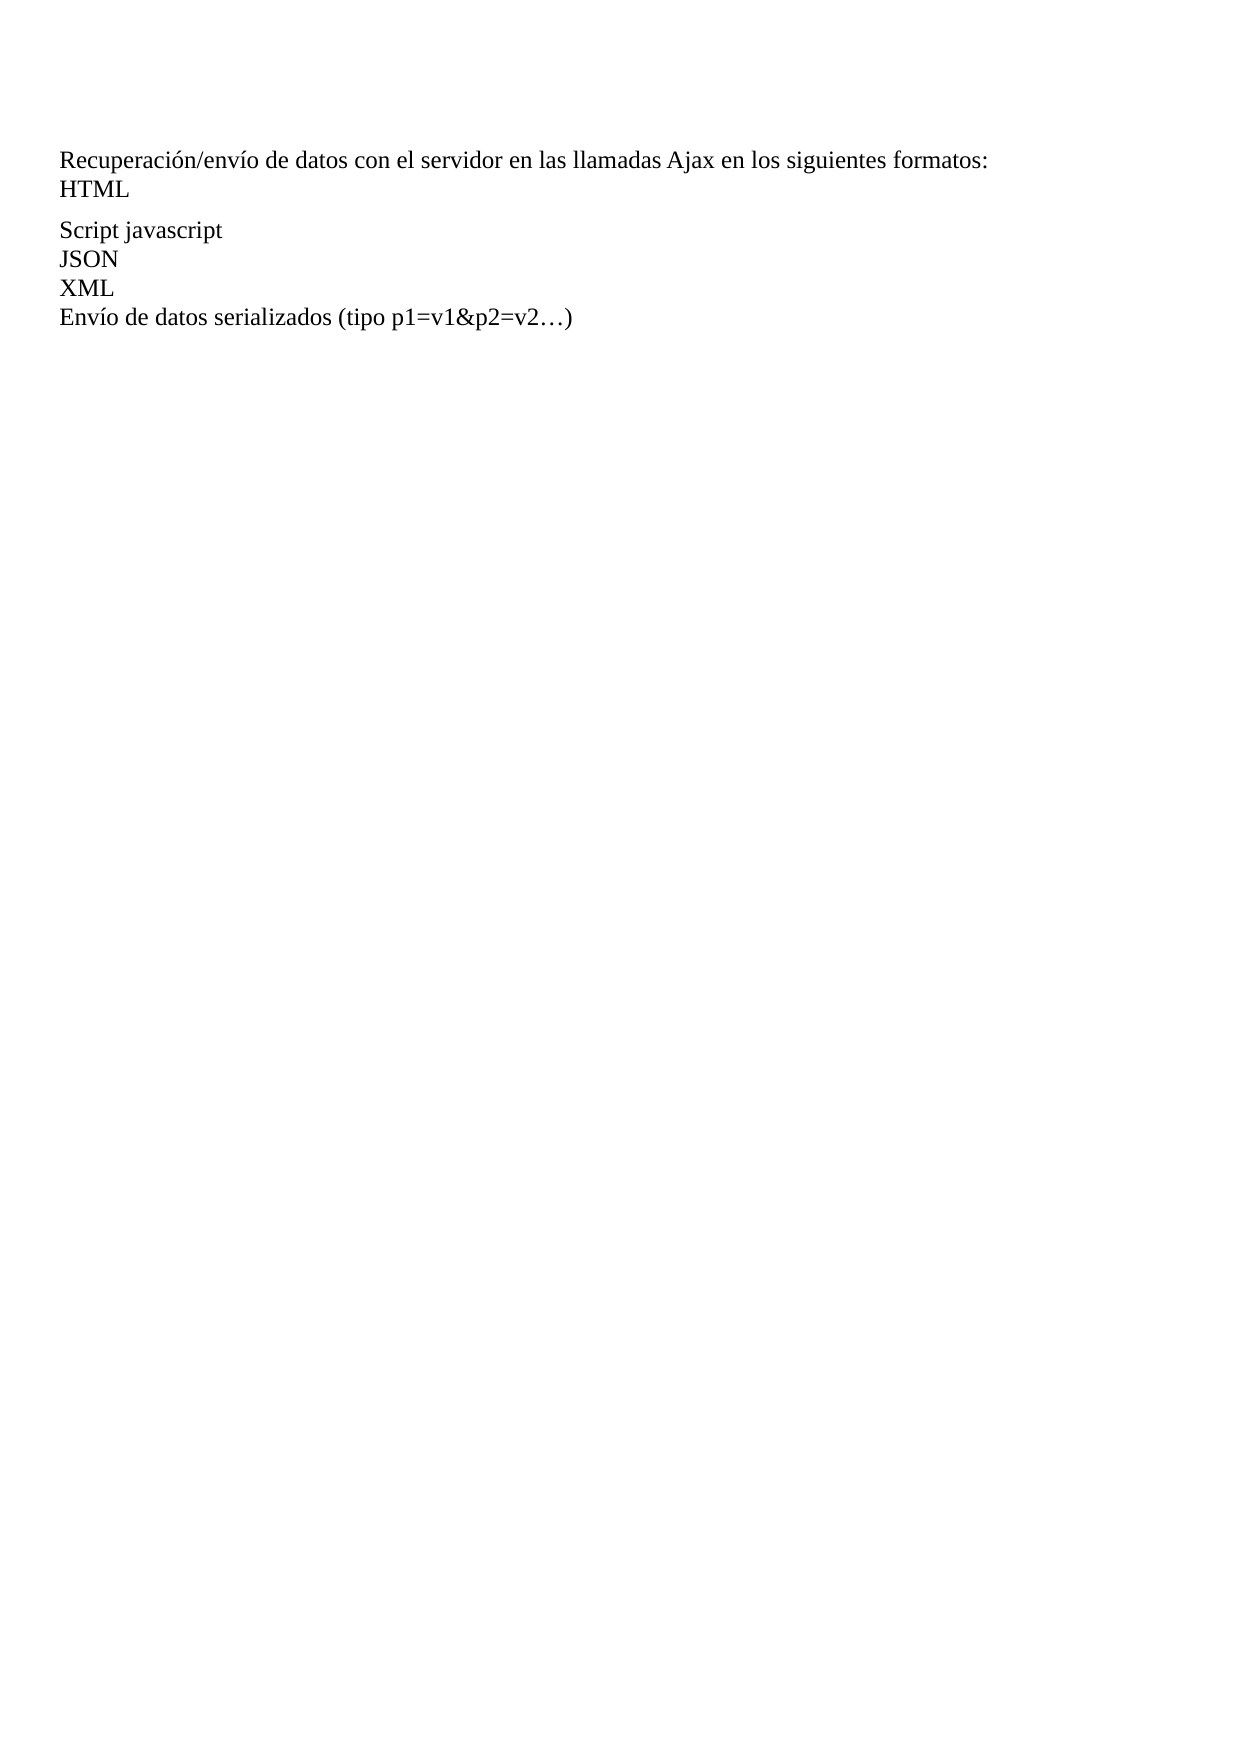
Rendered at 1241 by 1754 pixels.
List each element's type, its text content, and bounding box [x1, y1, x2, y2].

text HTML [59, 174, 1181, 203]
text XML [59, 273, 1181, 302]
text JSON [59, 244, 1181, 273]
text Envío de datos serializados (tipo p1=v1&p2=v2…) [59, 302, 1181, 330]
text Script javascript [59, 215, 1181, 244]
text Recuperación/envío de datos con el servidor en las llamadas Ajax en los siguientes formatos: [59, 145, 1181, 174]
